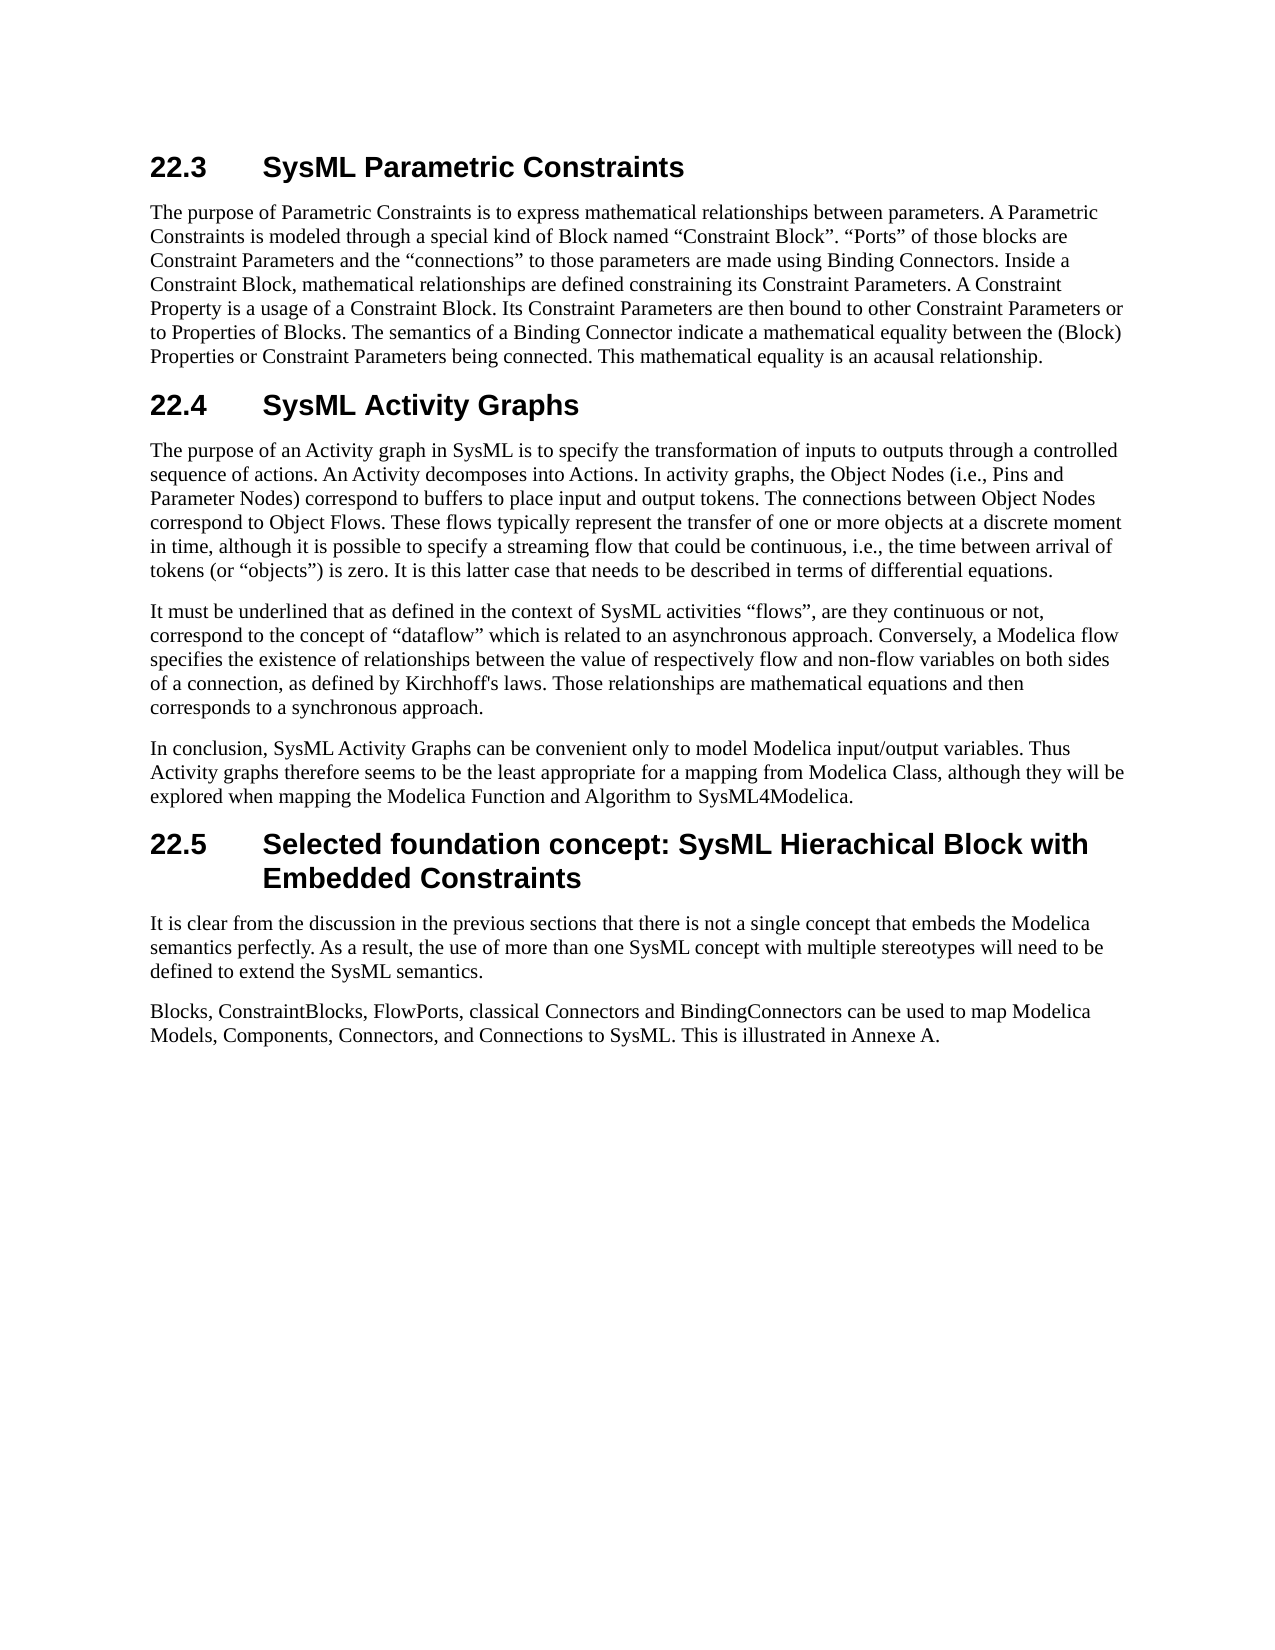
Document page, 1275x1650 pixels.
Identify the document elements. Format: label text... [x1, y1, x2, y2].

text In conclusion, SysML Activity Graphs can be convenient only to model Modelica input/output variables. Thus Activity graphs therefore seems to be the least appropriate for a mapping from Modelica Class, although they will be explored when mapping the Modelica Function and Algorithm to SysML4Modelica. [150, 736, 1125, 808]
text It must be underlined that as defined in the context of SysML activities “flows”, are they continuous or not, correspond to the concept of “dataflow” which is related to an asynchronous approach. Conversely, a Modelica flow specifies the existence of relationships between the value of respectively flow and non-flow variables on both sides of a connection, as defined by Kirchhoff's laws. Those relationships are mathematical equations and then corresponds to a synchronous approach. [150, 599, 1125, 719]
text Blocks, ConstraintBlocks, FlowPorts, classical Connectors and BindingConnectors can be used to map Modelica Models, Components, Connectors, and Connections to SysML. This is illustrated in Annexe A. [150, 999, 1125, 1047]
subtitle SysML Parametric Constraints [150, 150, 1125, 183]
subtitle Selected foundation concept: SysML Hierachical Block with Embedded Constraints [150, 827, 1125, 894]
text The purpose of Parametric Constraints is to express mathematical relationships between parameters. A Parametric Constraints is modeled through a special kind of Block named “Constraint Block”. “Ports” of those blocks are Constraint Parameters and the “connections” to those parameters are made using Binding Connectors. Inside a Constraint Block, mathematical relationships are defined constraining its Constraint Parameters. A Constraint Property is a usage of a Constraint Block. Its Constraint Parameters are then bound to other Constraint Parameters or to Properties of Blocks. The semantics of a Binding Connector indicate a mathematical equality between the (Block) Properties or Constraint Parameters being connected. This mathematical equality is an acausal relationship. [150, 200, 1125, 368]
subtitle SysML Activity Graphs [150, 388, 1125, 421]
text The purpose of an Activity graph in SysML is to specify the transformation of inputs to outputs through a controlled sequence of actions. An Activity decomposes into Actions. In activity graphs, the Object Nodes (i.e., Pins and Parameter Nodes) correspond to buffers to place input and output tokens. The connections between Object Nodes correspond to Object Flows. These flows typically represent the transfer of one or more objects at a discrete moment in time, although it is possible to specify a streaming flow that could be continuous, i.e., the time between arrival of tokens (or “objects”) is zero. It is this latter case that needs to be described in terms of differential equations. [150, 438, 1125, 582]
text It is clear from the discussion in the previous sections that there is not a single concept that embeds the Modelica semantics perfectly. As a result, the use of more than one SysML concept with multiple stereotypes will need to be defined to extend the SysML semantics. [150, 911, 1125, 983]
